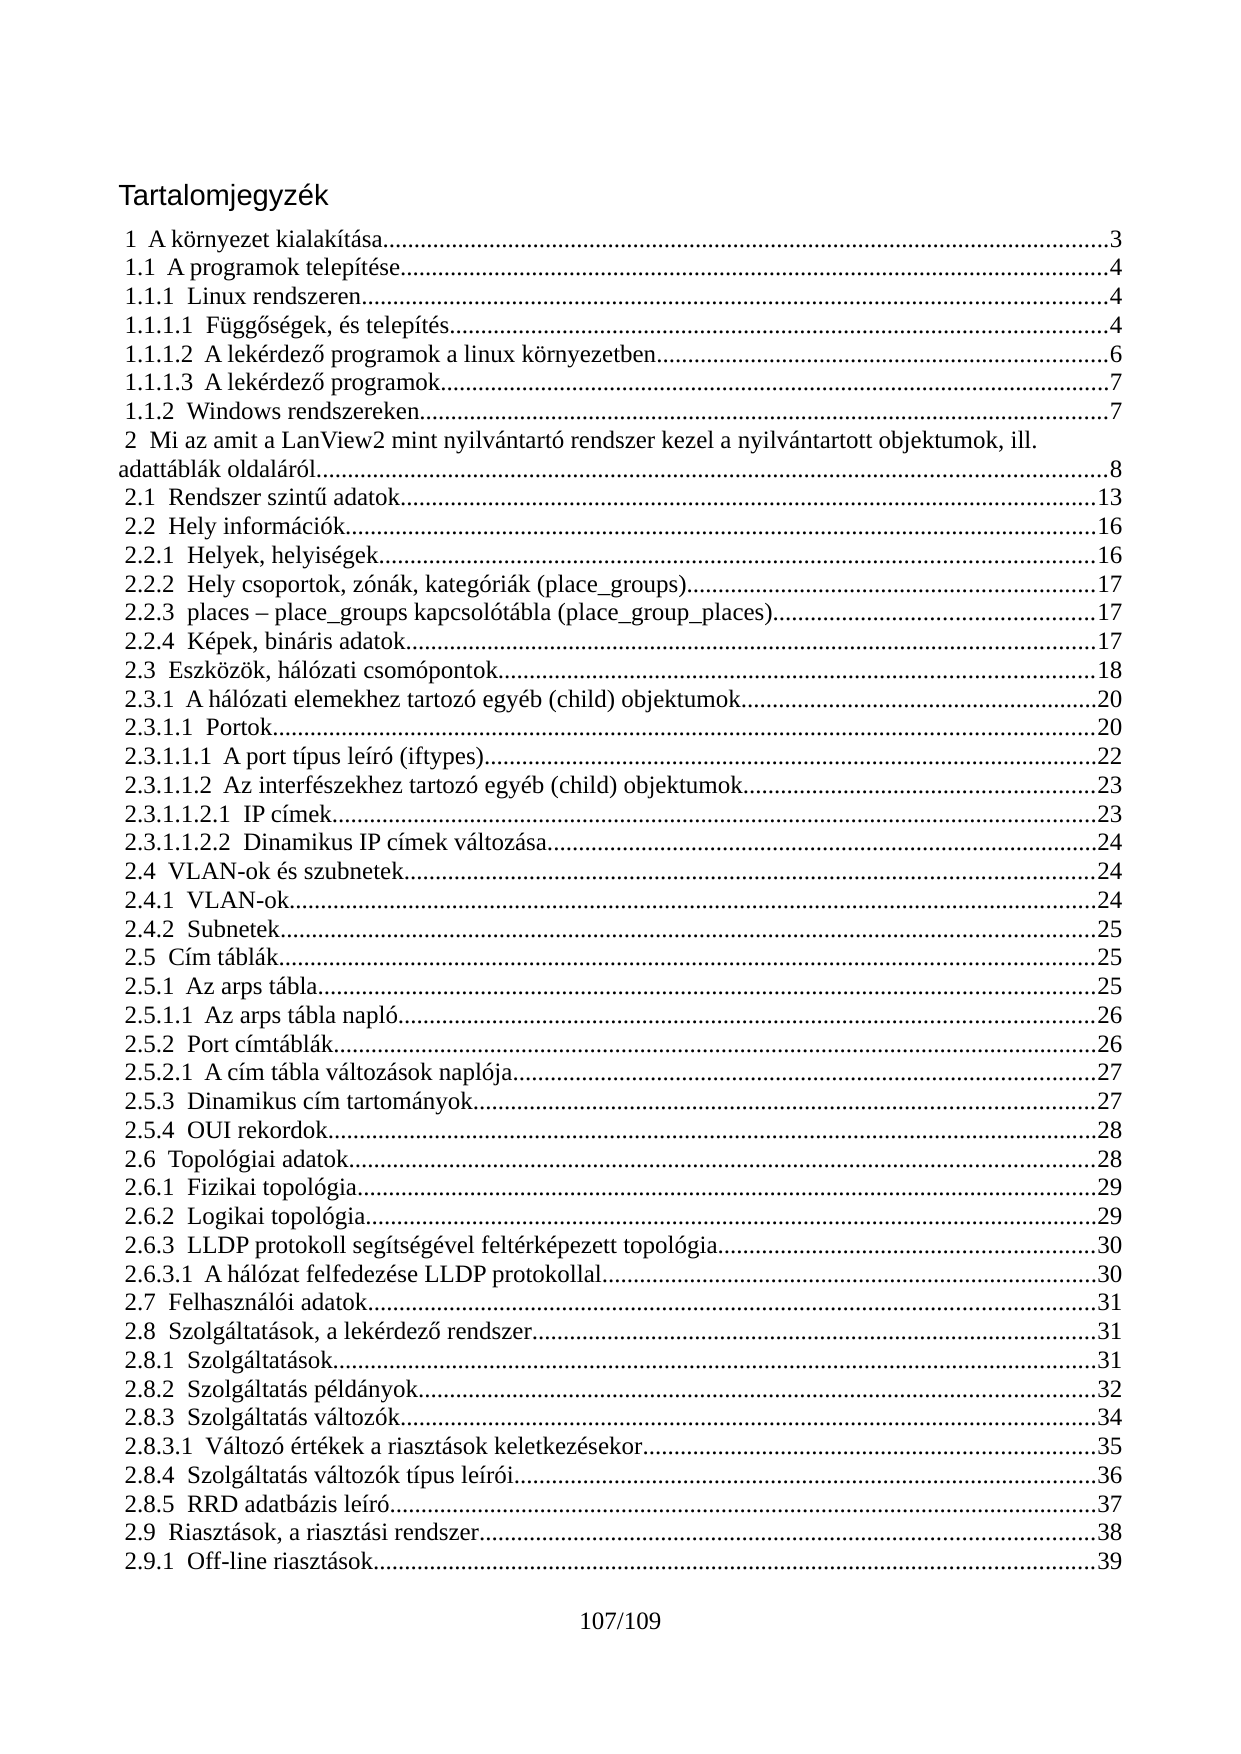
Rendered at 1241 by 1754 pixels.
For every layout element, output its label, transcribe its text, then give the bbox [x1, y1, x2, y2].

text 2.1 Rendszer szintű adatok 13 [118, 482, 1122, 511]
text 2.3.1.1.1 A port típus leíró (iftypes) 22 [118, 741, 1122, 770]
text 2.2 Hely információk 16 [118, 511, 1122, 540]
text 1.1.1.2 A lekérdező programok a linux környezetben 6 [118, 339, 1122, 367]
text 2.6.1 Fizikai topológia 29 [118, 1172, 1122, 1201]
text 2.2.3 places – place_groups kapcsolótábla (place_group_places) 17 [118, 597, 1122, 626]
text 2.2.4 Képek, bináris adatok 17 [118, 626, 1122, 655]
text 1.1.2 Windows rendszereken 7 [118, 396, 1122, 425]
text 2.3.1.1 Portok 20 [118, 712, 1122, 741]
text 2.5.1 Az arps tábla 25 [118, 971, 1122, 1000]
text 2.8.3 Szolgáltatás változók 34 [118, 1402, 1122, 1431]
text 2.4 VLAN-ok és szubnetek 24 [118, 856, 1122, 885]
text 2.4.2 Subnetek 25 [118, 914, 1122, 942]
text 2.8.2 Szolgáltatás példányok 32 [118, 1374, 1122, 1402]
text 2.6.2 Logikai topológia 29 [118, 1201, 1122, 1230]
text 2.8.3.1 Változó értékek a riasztások keletkezésekor 35 [118, 1431, 1122, 1460]
text 2.3.1.1.2 Az interfészekhez tartozó egyéb (child) objektumok 23 [118, 770, 1122, 799]
text 2.3.1 A hálózati elemekhez tartozó egyéb (child) objektumok 20 [118, 684, 1122, 712]
text 2.4.1 VLAN-ok 24 [118, 885, 1122, 914]
text 2.9 Riasztások, a riasztási rendszer 38 [118, 1517, 1122, 1546]
text 2.5.2.1 A cím tábla változások naplója 27 [118, 1057, 1122, 1086]
text 2.6 Topológiai adatok 28 [118, 1144, 1122, 1172]
text 2.5.3 Dinamikus cím tartományok 27 [118, 1086, 1122, 1115]
text 2.8 Szolgáltatások, a lekérdező rendszer 31 [118, 1316, 1122, 1345]
text 1.1.1.1 Függőségek, és telepítés 4 [118, 310, 1122, 339]
text 2.3.1.1.2.1 IP címek 23 [118, 799, 1122, 827]
text 2.6.3 LLDP protokoll segítségével feltérképezett topológia 30 [118, 1230, 1122, 1259]
text 1.1 A programok telepítése 4 [118, 252, 1122, 281]
subtitle Tartalomjegyzék [118, 178, 1122, 211]
text 2.5 Cím táblák 25 [118, 942, 1122, 971]
text 2.8.5 RRD adatbázis leíró 37 [118, 1489, 1122, 1517]
text 2.5.4 OUI rekordok 28 [118, 1115, 1122, 1144]
text 2.7 Felhasználói adatok 31 [118, 1287, 1122, 1316]
text 1.1.1.3 A lekérdező programok 7 [118, 367, 1122, 396]
text 2.2.2 Hely csoportok, zónák, kategóriák (place_groups) 17 [118, 569, 1122, 597]
text 2.3.1.1.2.2 Dinamikus IP címek változása. 24 [118, 827, 1122, 856]
text 2.6.3.1 A hálózat felfedezése LLDP protokollal 30 [118, 1259, 1122, 1287]
text 2.8.1 Szolgáltatások 31 [118, 1345, 1122, 1374]
text 2.5.1.1 Az arps tábla napló 26 [118, 1000, 1122, 1029]
text 2 Mi az amit a LanView2 mint nyilvántartó rendszer kezel a nyilvántartott objektumok, ill. adattáblák oldaláról. 8 [118, 425, 1122, 482]
text 2.9.1 Off-line riasztások 39 [118, 1546, 1122, 1575]
text 1 A környezet kialakítása 3 [118, 224, 1122, 252]
text 1.1.1 Linux rendszeren 4 [118, 281, 1122, 310]
text 2.8.4 Szolgáltatás változók típus leírói 36 [118, 1460, 1122, 1489]
text 2.2.1 Helyek, helyiségek 16 [118, 540, 1122, 569]
text 2.5.2 Port címtáblák. 26 [118, 1029, 1122, 1057]
text 2.3 Eszközök, hálózati csomópontok 18 [118, 655, 1122, 684]
